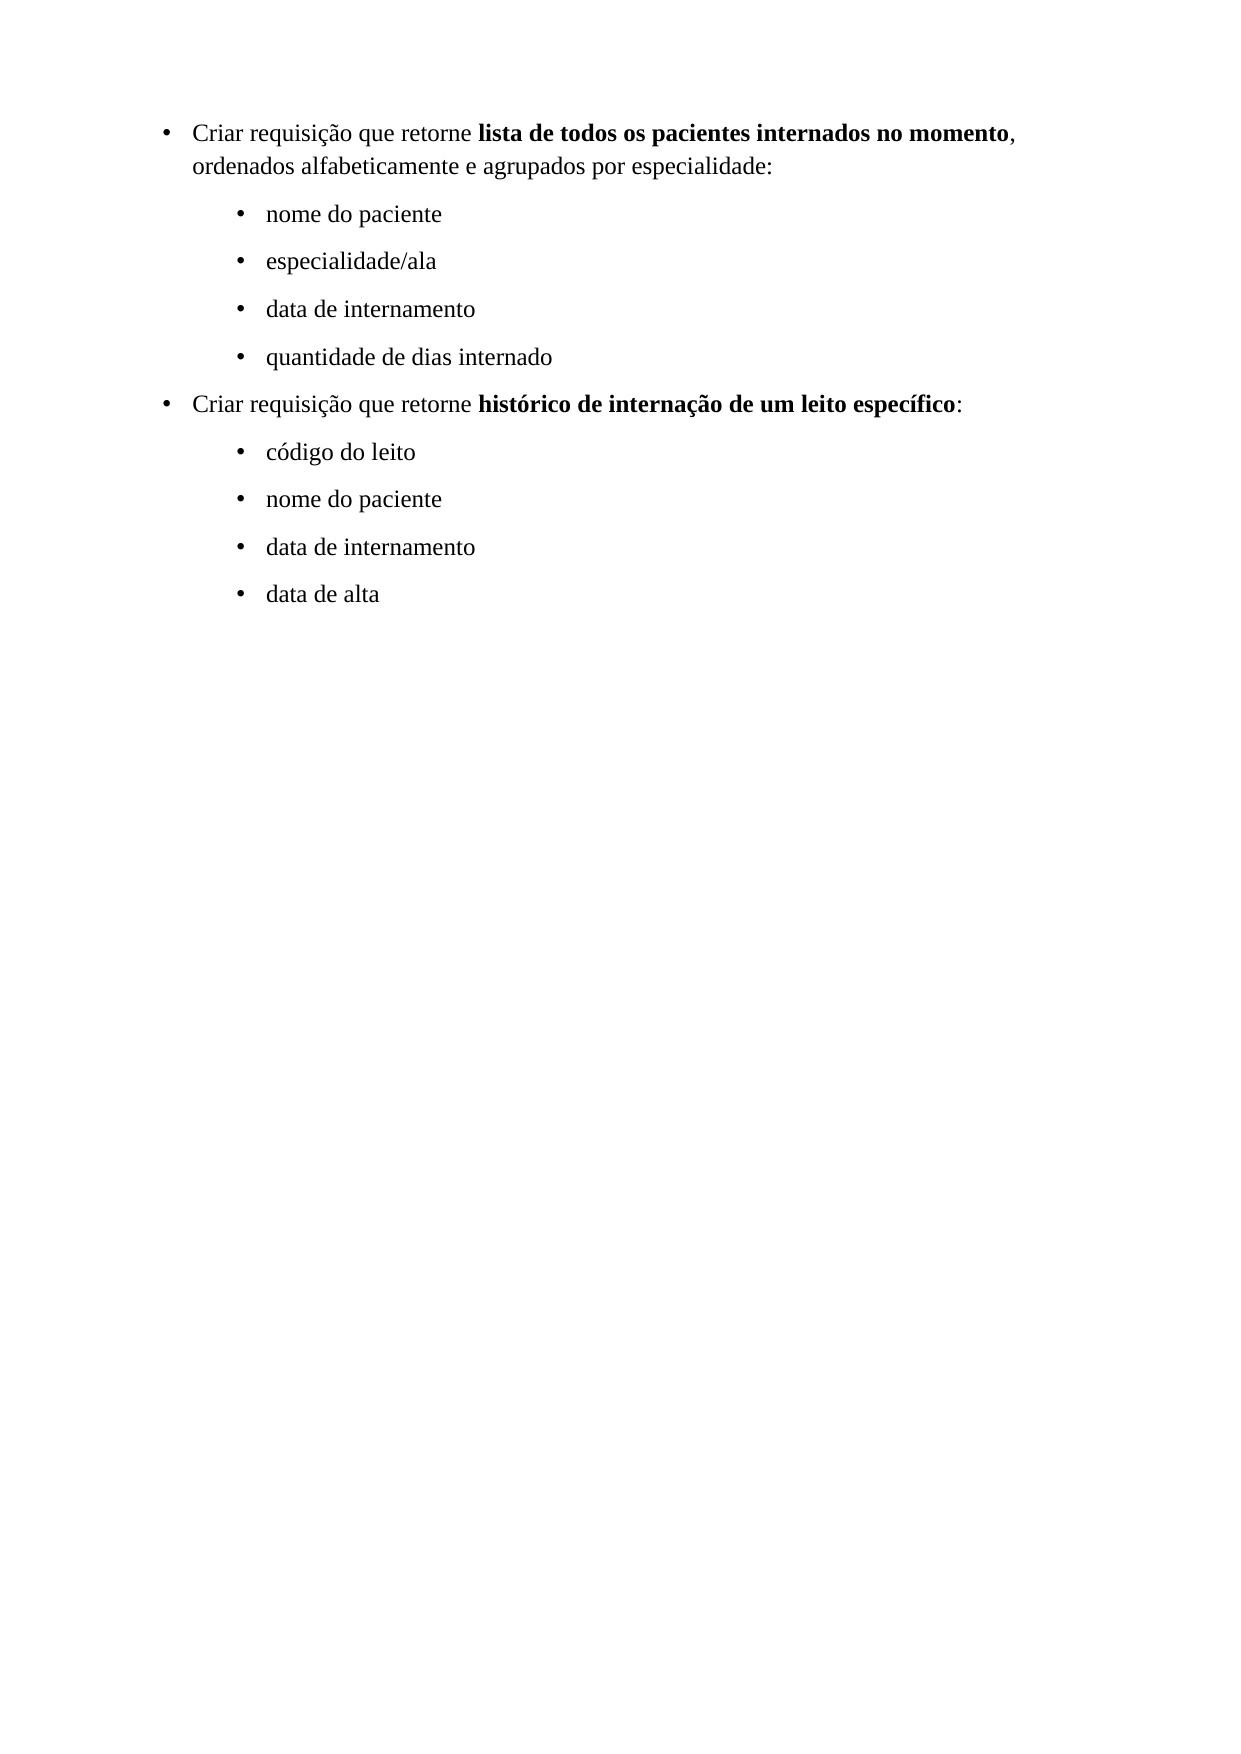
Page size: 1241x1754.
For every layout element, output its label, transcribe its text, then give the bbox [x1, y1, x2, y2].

list Criar requisição que retorne histórico de internação de um leito específico: [162, 389, 1122, 418]
list data de alta [236, 579, 1122, 608]
list nome do paciente [236, 199, 1122, 227]
list data de internamento [236, 532, 1122, 561]
list especialidade/ala [236, 246, 1122, 275]
list data de internamento [236, 294, 1122, 323]
list nome do paciente [236, 484, 1122, 513]
list código do leito [236, 437, 1122, 466]
list quantidade de dias internado [236, 342, 1122, 370]
list Criar requisição que retorne lista de todos os pacientes internados no momento, ordenados alfabeticamente e agrupados por especialidade: [162, 118, 1122, 180]
